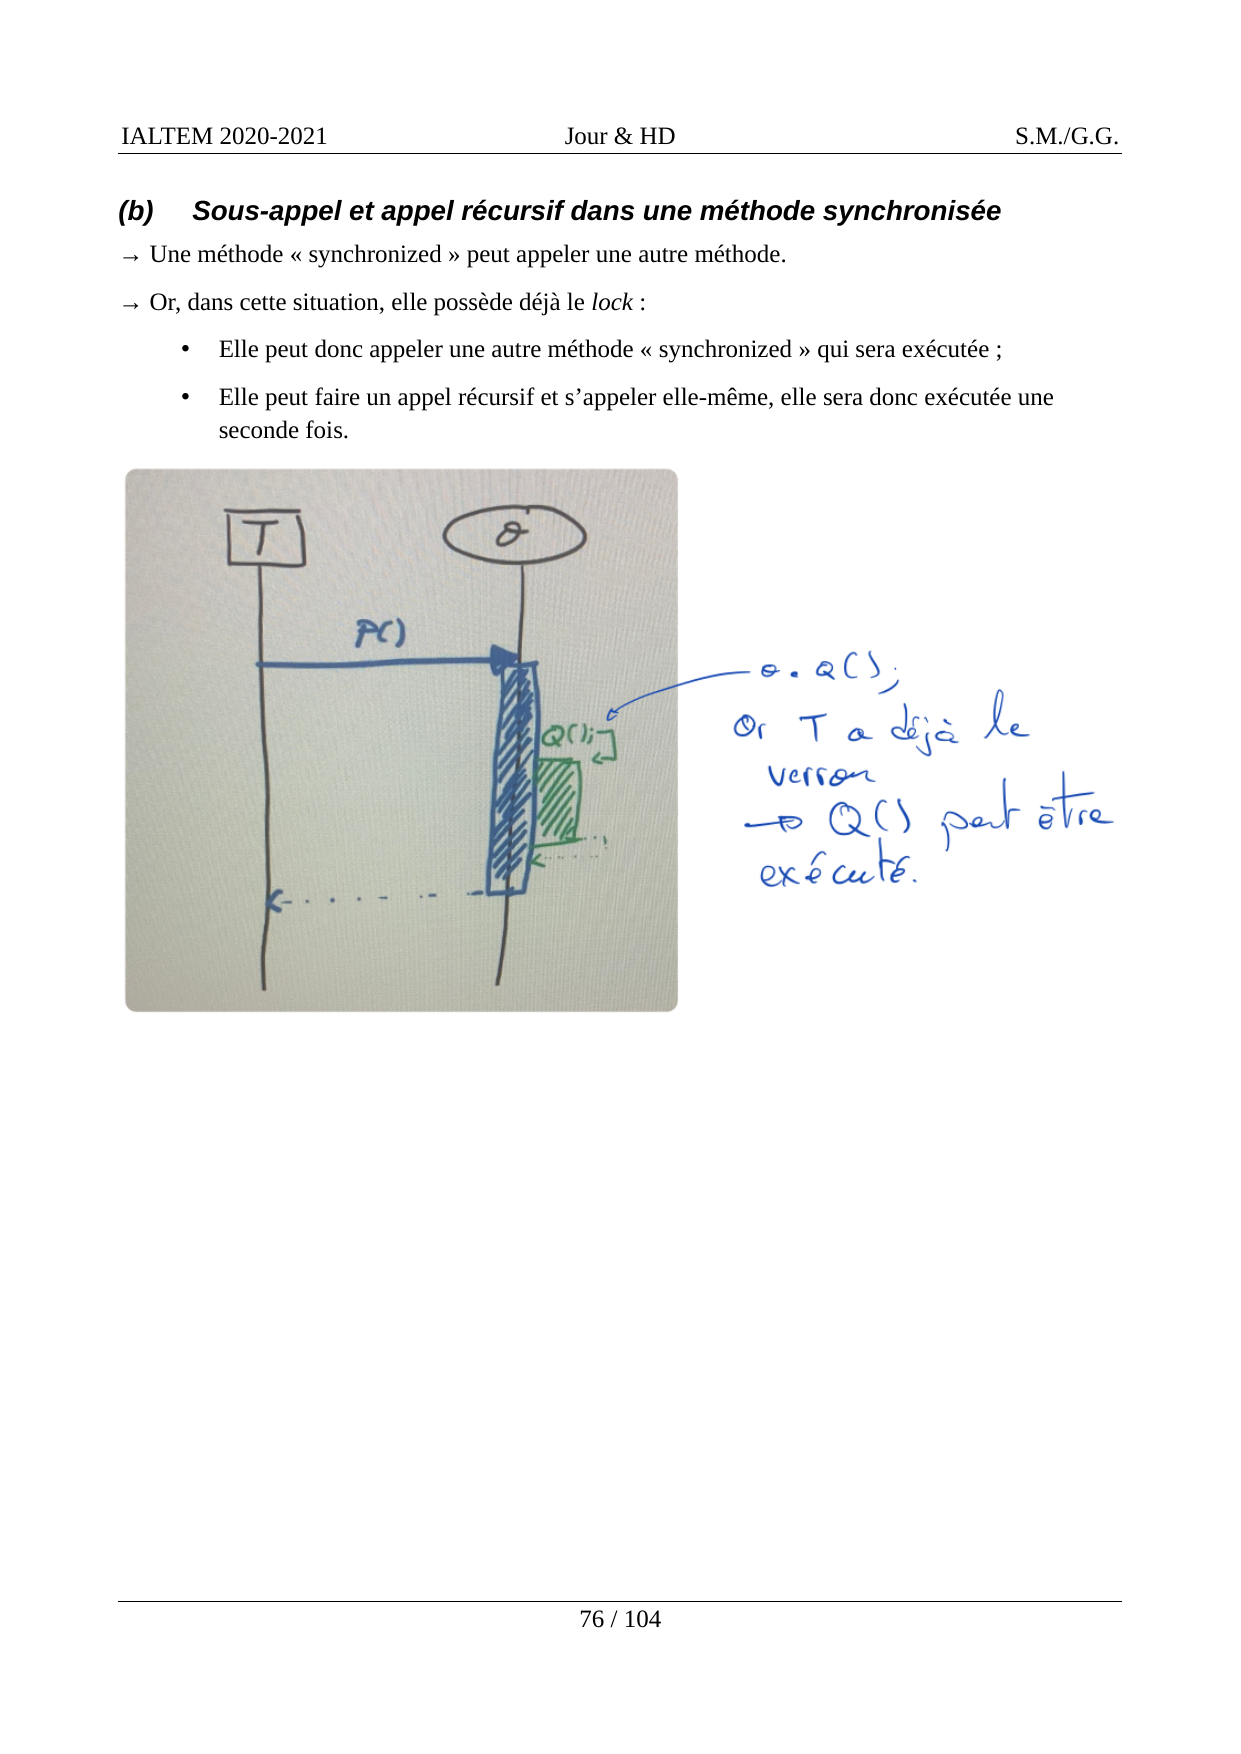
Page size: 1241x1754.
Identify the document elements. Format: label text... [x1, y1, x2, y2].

list Elle peut faire un appel récursif et s’appeler elle-même, elle sera donc exécutée une seconde fois. [181, 382, 1122, 444]
text → Une méthode « synchronized » peut appeler une autre méthode. [118, 239, 1122, 268]
picture [118, 462, 1123, 1021]
text → Or, dans cette situation, elle possède déjà le lock : [118, 287, 1122, 316]
list Elle peut donc appeler une autre méthode « synchronized » qui sera exécutée ; [181, 334, 1122, 363]
subtitle Sous-appel et appel récursif dans une méthode synchronisée [118, 195, 1122, 227]
